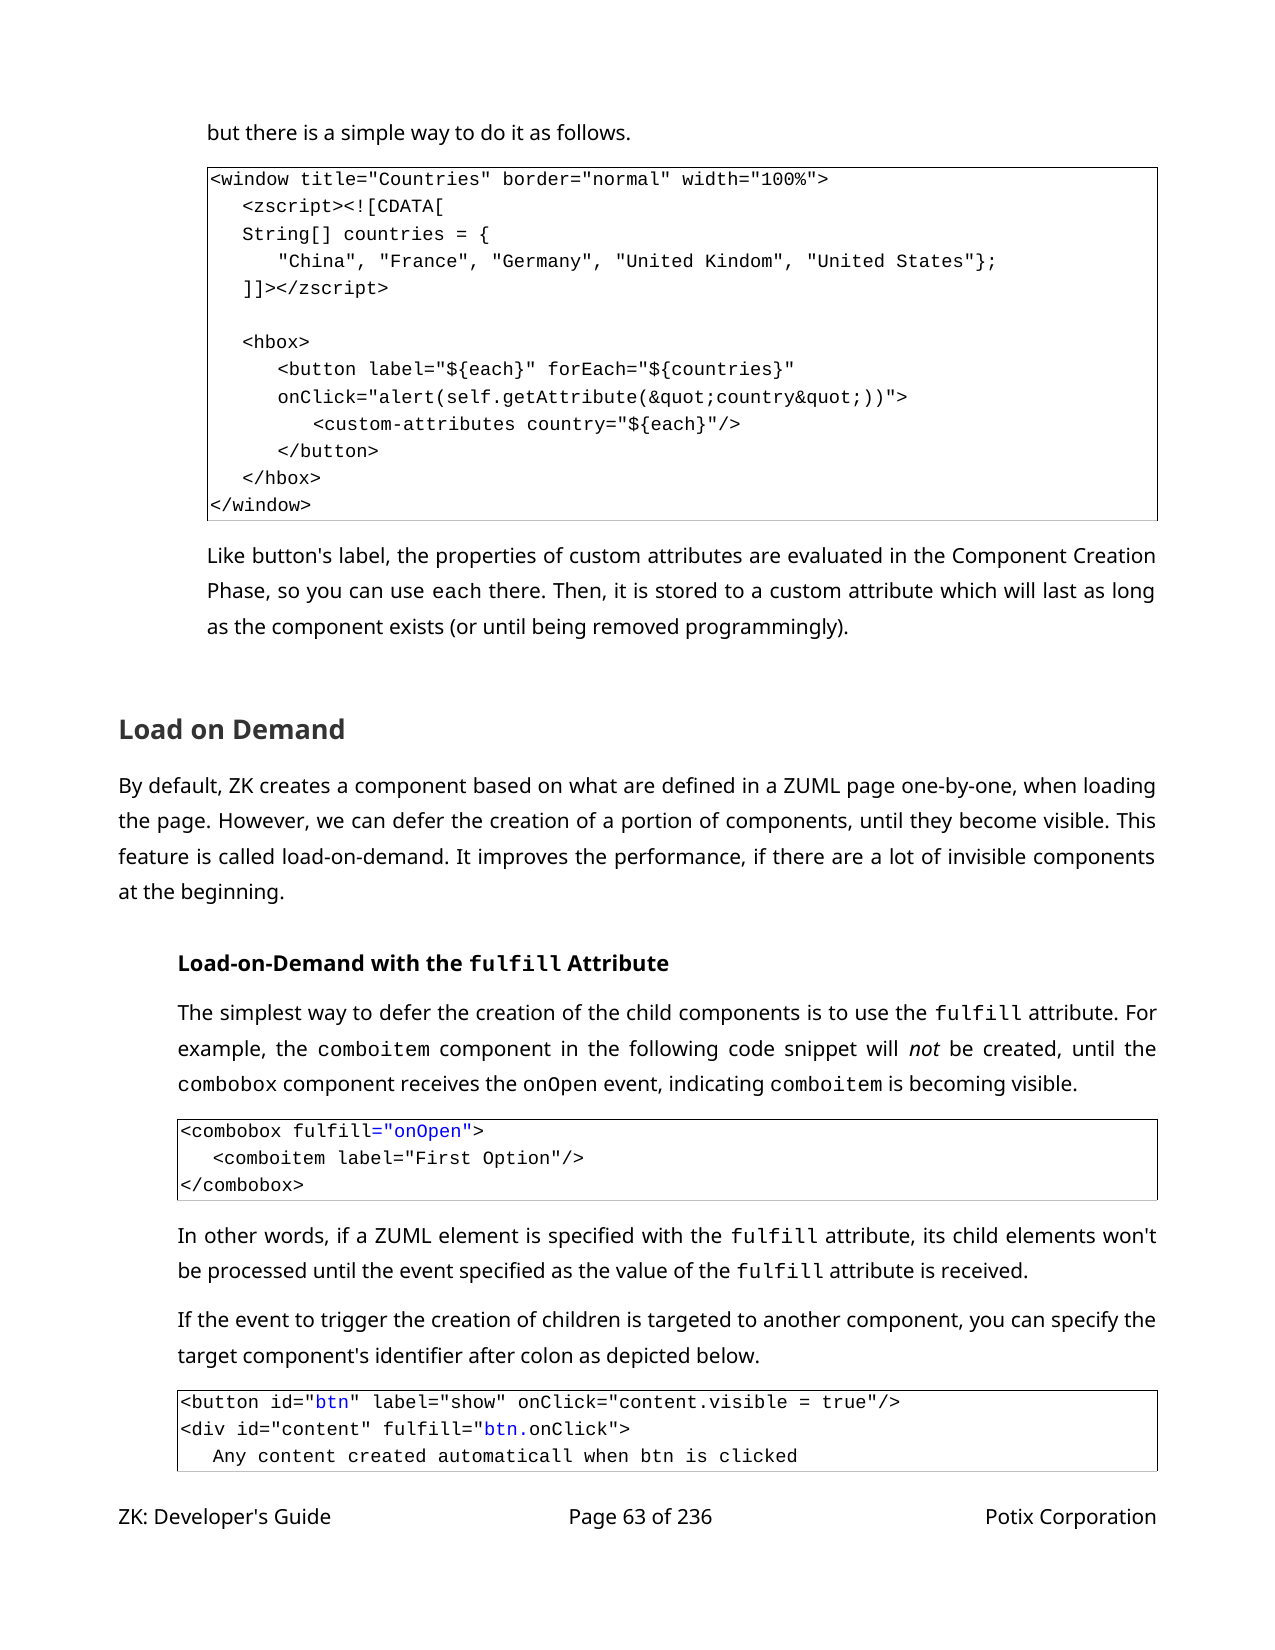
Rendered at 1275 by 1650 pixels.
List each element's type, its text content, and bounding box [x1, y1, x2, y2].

subtitle Load-on-Demand with the fulfill Attribute [177, 948, 1157, 978]
text </window> [208, 493, 1157, 520]
text Any content created automaticall when btn is clicked [178, 1444, 1157, 1471]
text <combobox fulfill="onOpen"> [178, 1120, 1157, 1143]
text <hbox> [208, 330, 1157, 354]
text <div id="content" fulfill="btn.onClick"> [178, 1417, 1157, 1441]
text </button> [208, 439, 1157, 463]
text ]]></zscript> [208, 276, 1157, 300]
text </hbox> [208, 466, 1157, 490]
text <custom-attributes country="${each}"/> [208, 412, 1157, 436]
text <button label="${each}" forEach="${countries}" [208, 357, 1157, 382]
text "China", "France", "Germany", "United Kindom", "United States"}; [208, 248, 1157, 273]
text In other words, if a ZUML element is specified with the fulfill attribute, its child elements won't be processed until the event specified as the value of the fulfill attribute is received. [177, 1221, 1157, 1285]
text <button id="btn" label="show" onClick="content.visible = true"/> [178, 1391, 1157, 1414]
text By default, ZK creates a component based on what are defined in a ZUML page one-by-one, when loading the page. However, we can defer the creation of a portion of components, until they become visible. This feature is called load-on-demand. It improves the performance, if there are a lot of invisible components at the beginning. [118, 771, 1157, 905]
text <zscript><![CDATA[ [208, 194, 1157, 218]
text Like button's label, the properties of custom attributes are evaluated in the Component Creation Phase, so you can use each there. Then, it is stored to a custom attribute which will last as long as the component exists (or until being removed programmingly). [207, 541, 1157, 640]
text If the event to trigger the creation of children is targeted to another component, you can specify the target component's identifier after colon as depicted below. [177, 1306, 1157, 1369]
subtitle Load on Demand [118, 711, 1157, 748]
text String[] countries = { [208, 221, 1157, 246]
text onClick="alert(self.getAttribute(&quot;country&quot;))"> [208, 384, 1157, 409]
text The simplest way to defer the creation of the child components is to use the fulfill attribute. For example, the comboitem component in the following code snippet will not be created, until the combobox component receives the onOpen event, indicating comboitem is becoming visible. [177, 998, 1157, 1098]
text <comboitem label="First Option"/> [178, 1146, 1157, 1170]
text </combobox> [178, 1173, 1157, 1200]
text but there is a simple way to do it as follows. [207, 118, 1157, 146]
text <window title="Countries" border="normal" width="100%"> [208, 168, 1157, 191]
